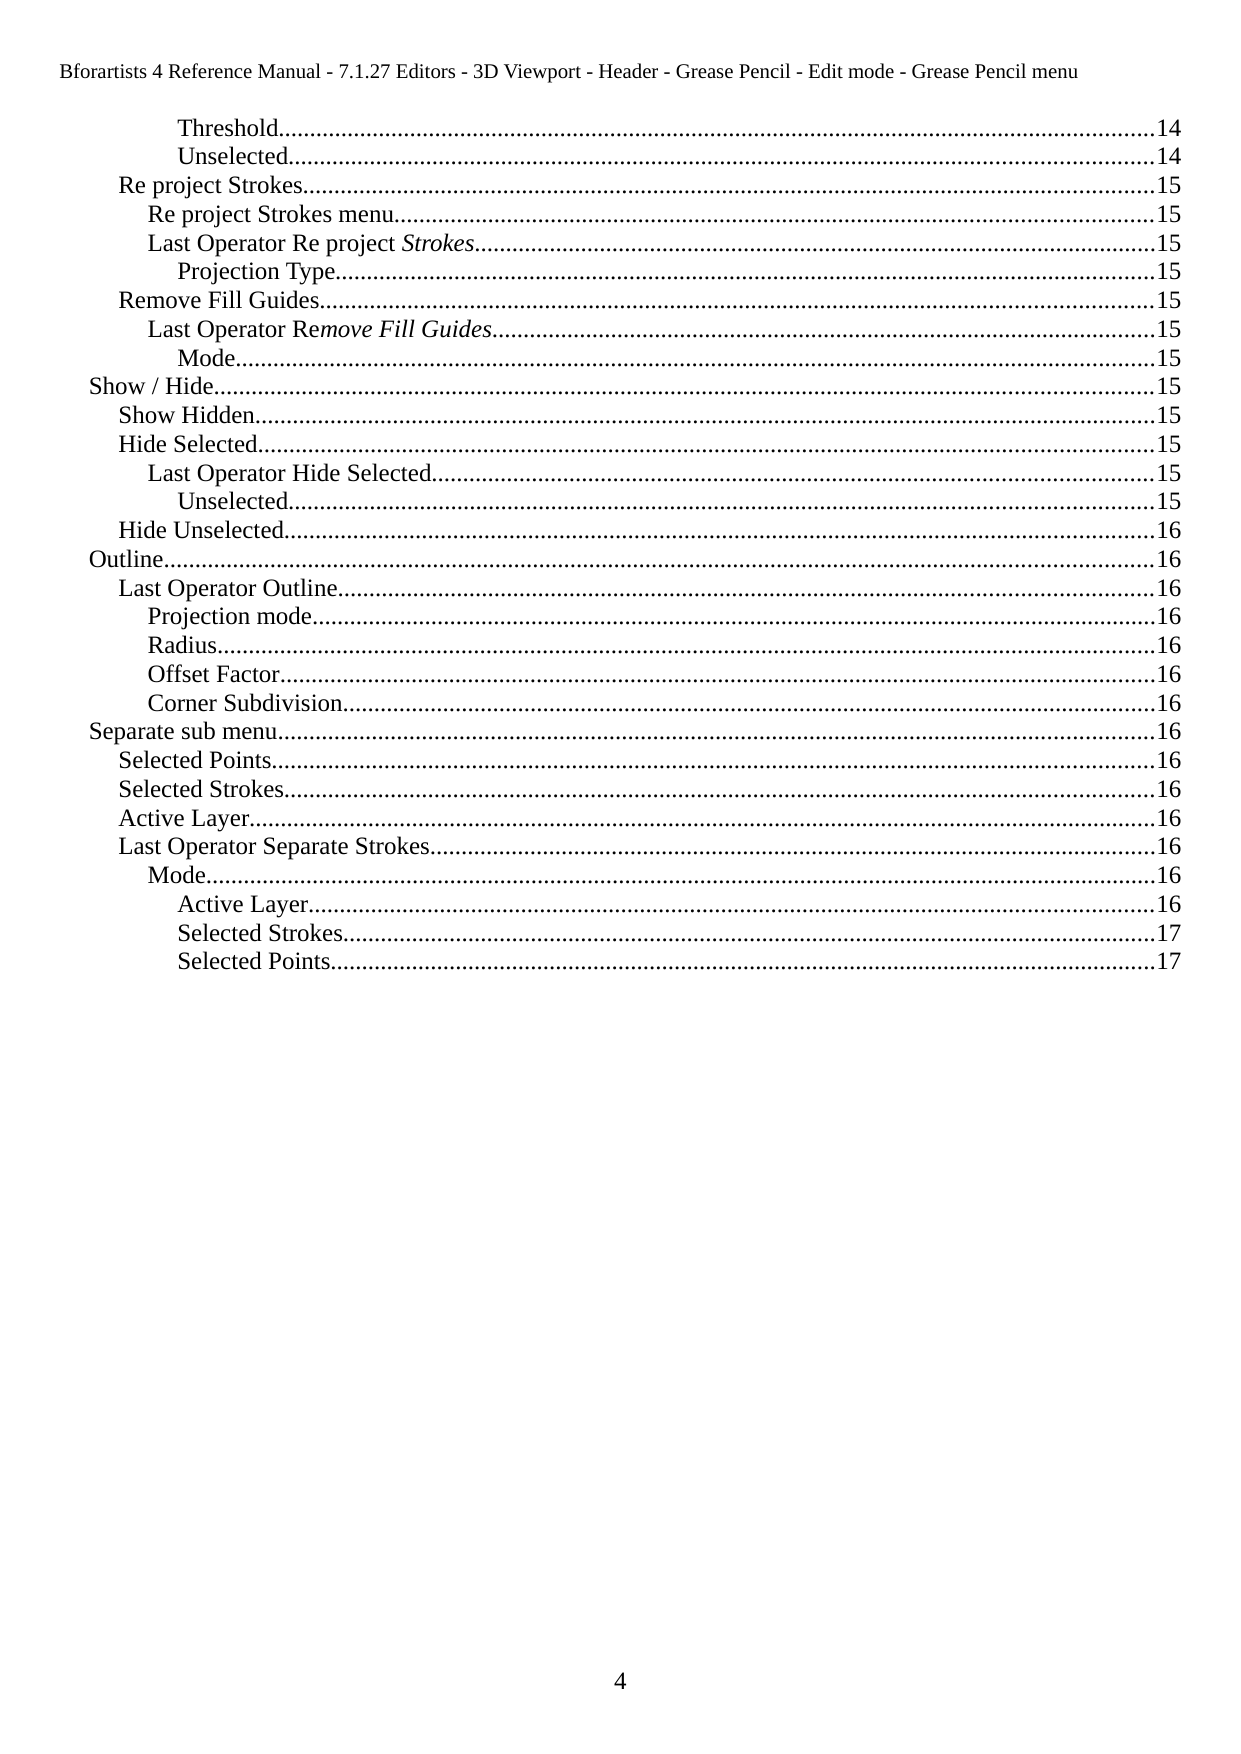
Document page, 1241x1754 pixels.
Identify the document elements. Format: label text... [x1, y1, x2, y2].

text Threshold 14 [177, 113, 1181, 141]
text Mode 15 [177, 343, 1181, 371]
text Selected Strokes 16 [118, 774, 1181, 803]
text Corner Subdivision 16 [147, 688, 1181, 716]
text Selected Points 16 [118, 745, 1181, 774]
text Re project Strokes menu 15 [147, 199, 1181, 228]
text Selected Strokes 17 [177, 918, 1181, 946]
text Remove Fill Guides 15 [118, 285, 1181, 314]
text Hide Unselected 16 [118, 515, 1181, 544]
text Hide Selected 15 [118, 429, 1181, 458]
text Separate sub menu 16 [88, 716, 1181, 745]
text Unselected 15 [177, 486, 1181, 515]
text Outline 16 [88, 544, 1181, 573]
text Active Layer 16 [118, 803, 1181, 831]
text Show Hidden 15 [118, 400, 1181, 429]
text Radius 16 [147, 630, 1181, 659]
text Last Operator Re project Strokes 15 [147, 228, 1181, 256]
text Show / Hide 15 [88, 371, 1181, 400]
text Re project Strokes 15 [118, 170, 1181, 199]
text Projection mode 16 [147, 601, 1181, 630]
text Projection Type 15 [177, 256, 1181, 285]
text Last Operator Remove Fill Guides 15 [147, 314, 1181, 343]
text Last Operator Hide Selected 15 [147, 458, 1181, 486]
text Mode 16 [147, 860, 1181, 889]
text Last Operator Outline 16 [118, 573, 1181, 601]
text Last Operator Separate Strokes 16 [118, 831, 1181, 860]
text Offset Factor 16 [147, 659, 1181, 688]
text Selected Points 17 [177, 946, 1181, 975]
text Unselected 14 [177, 141, 1181, 170]
text Active Layer 16 [177, 889, 1181, 918]
